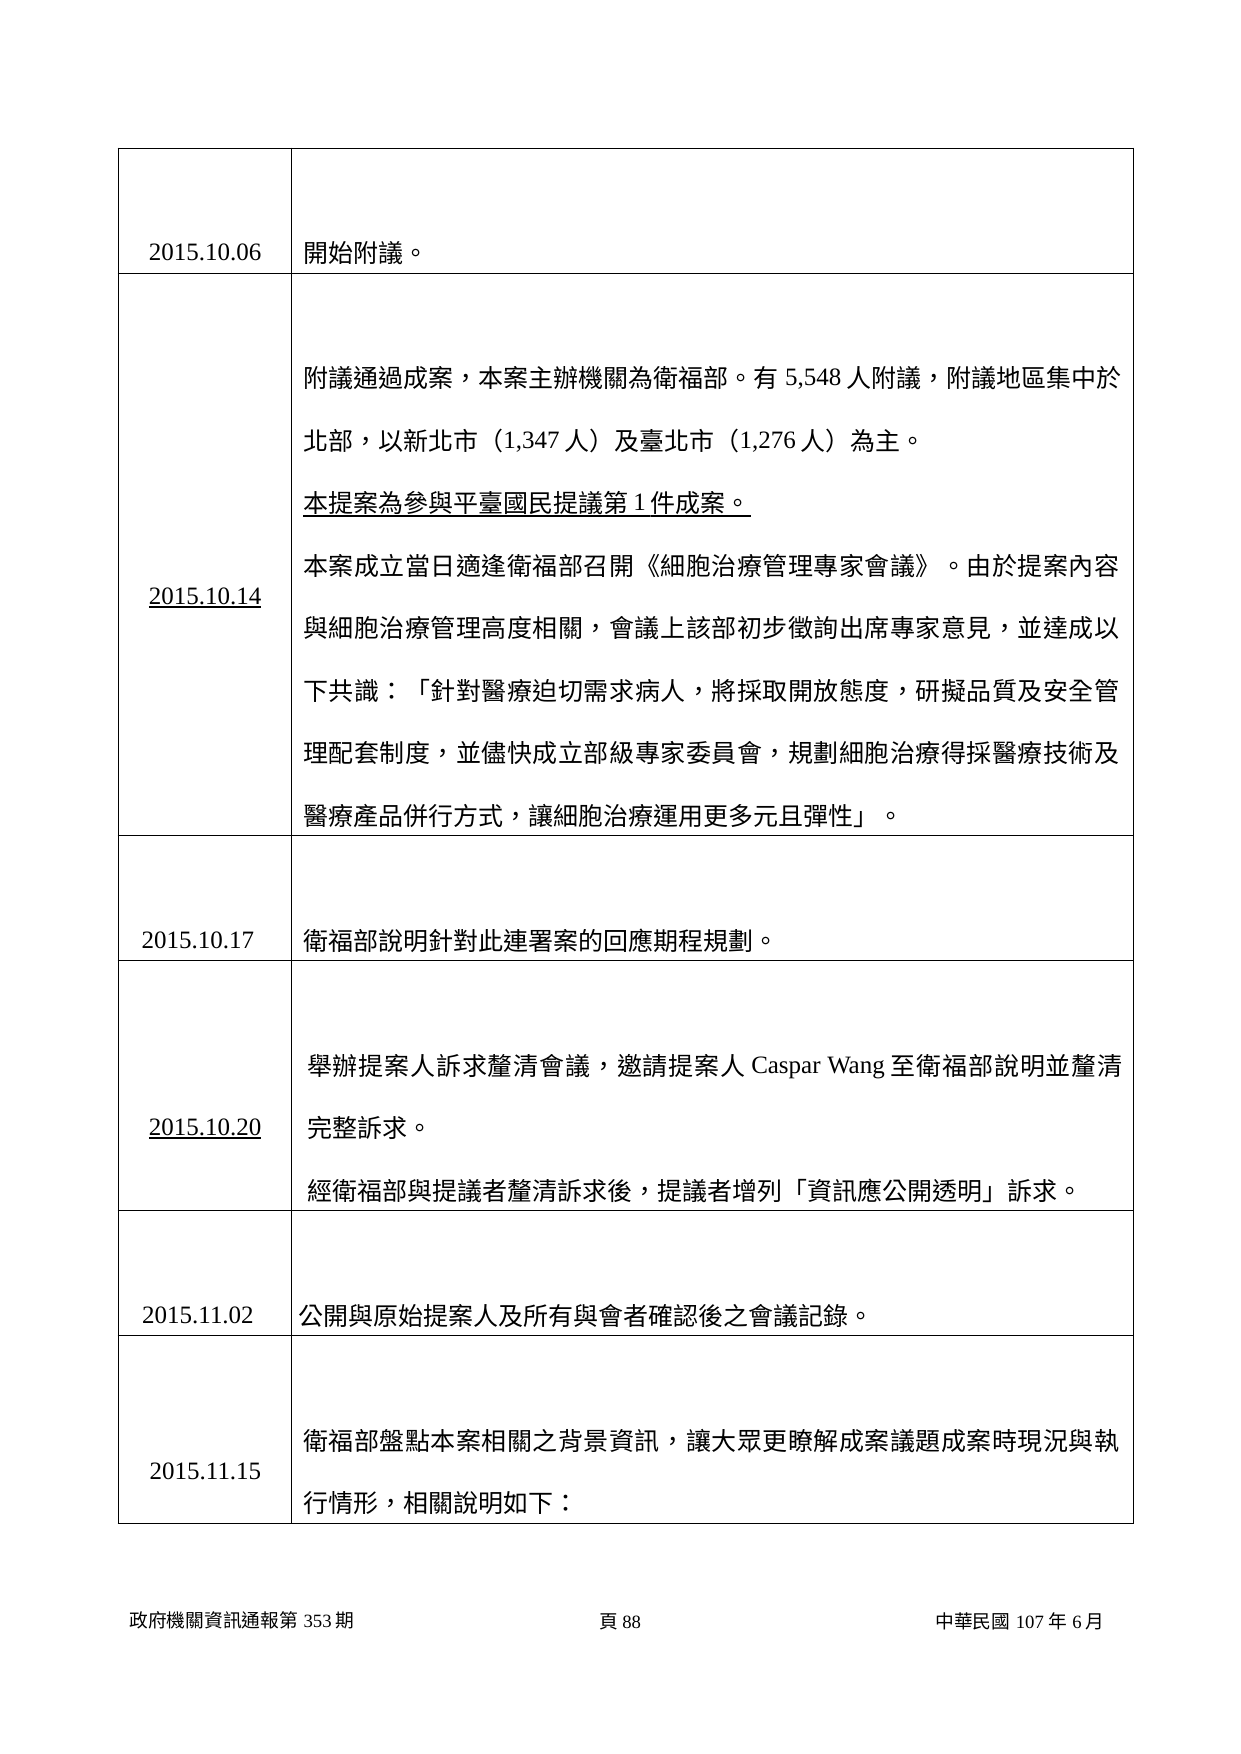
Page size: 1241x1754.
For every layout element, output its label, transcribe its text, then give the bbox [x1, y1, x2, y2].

table_cell 衛福部說明針對此連署案的回應期程規劃。 [292, 836, 1133, 960]
table_cell 衛福部盤點本案相關之背景資訊，讓大眾更瞭解成案議題成案時現況與執行情形，相關說明如下： [292, 1336, 1133, 1523]
table_cell 2015.11.15 [119, 1336, 291, 1523]
table_cell 公開與原始提案人及所有與會者確認後之會議記錄。 [292, 1211, 1133, 1335]
table_cell 附議通過成案，本案主辦機關為衛福部。有5,548人附議，附議地區集中於北部，以新北市（1,347人）及臺北市（1,276人）為主。 本提案為參與平臺國民提議第1件成案。 本案成立當日適逢衛福部召開《細胞治療管理專家會議》。由於提案內容與細胞治療管理高度相關，會議上該部初步徵詢出席專家意見，並達成以下共識：「針對醫療迫切需求病人，將採取開放態度，研擬品質及安全管理配套制度，並儘快成立部級專家委員會，規劃細胞治療得採醫療技術及醫療產品併行方式，讓細胞治療運用更多元且彈性」。 [292, 274, 1133, 835]
table_cell 2015.11.02 [119, 1211, 291, 1335]
table_cell 2015.10.14 [119, 274, 291, 835]
table_cell 2015.10.17 [119, 836, 291, 960]
table_cell 舉辦提案人訴求釐清會議，邀請提案人Caspar Wang至衛福部說明並釐清完整訴求。 經衛福部與提議者釐清訴求後，提議者增列「資訊應公開透明」訴求。 [292, 961, 1133, 1210]
table_cell 2015.10.06 [119, 149, 291, 273]
table_cell 2015.10.20 [119, 961, 291, 1210]
table_cell 開始附議。 [292, 149, 1133, 273]
